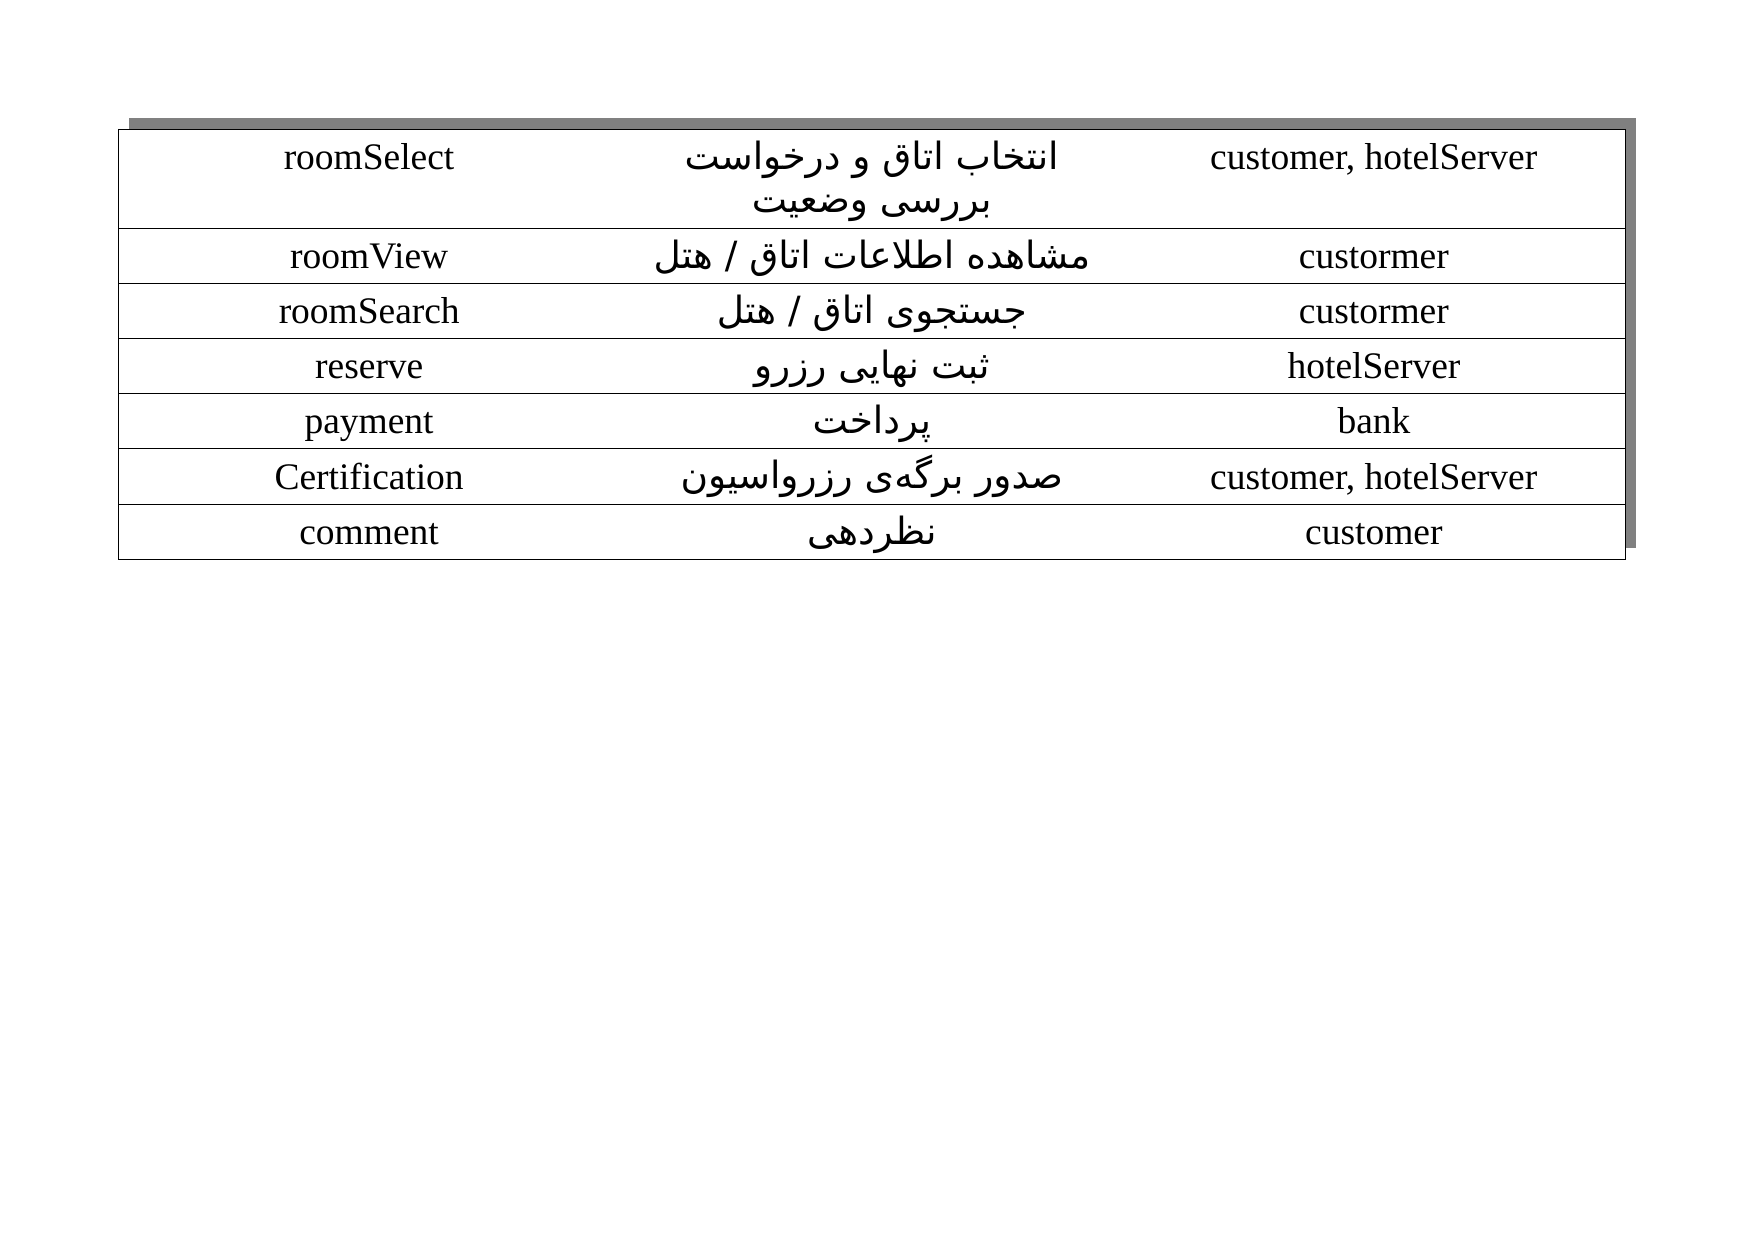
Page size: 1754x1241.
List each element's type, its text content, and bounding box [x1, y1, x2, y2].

table_cell hotelServer [1123, 339, 1625, 393]
table_cell پرداخت [621, 394, 1123, 448]
table_cell roomView [119, 229, 621, 283]
table_cell صدور برگه‌ی رزرواسیون [621, 449, 1123, 503]
table_cell ثبت نهایی رزرو [621, 339, 1123, 393]
table_cell roomSearch [119, 284, 621, 338]
table_cell customer, hotelServer [1123, 130, 1625, 227]
table_cell جستجوی اتاق / هتل [621, 284, 1123, 338]
table_cell roomSelect [119, 130, 621, 227]
table_cell customer, hotelServer [1123, 449, 1625, 503]
table_cell payment [119, 394, 621, 448]
table_cell customer [1123, 505, 1625, 559]
table_cell comment [119, 505, 621, 559]
table_cell custormer [1123, 284, 1625, 338]
table_cell reserve [119, 339, 621, 393]
table_cell نظردهی [621, 505, 1123, 559]
table_cell Certification [119, 449, 621, 503]
table_cell انتخاب اتاق و درخواست بررسی وضعیت [621, 130, 1123, 227]
table_cell bank [1123, 394, 1625, 448]
table_cell custormer [1123, 229, 1625, 283]
table_cell مشاهده اطلاعات اتاق / هتل [621, 229, 1123, 283]
